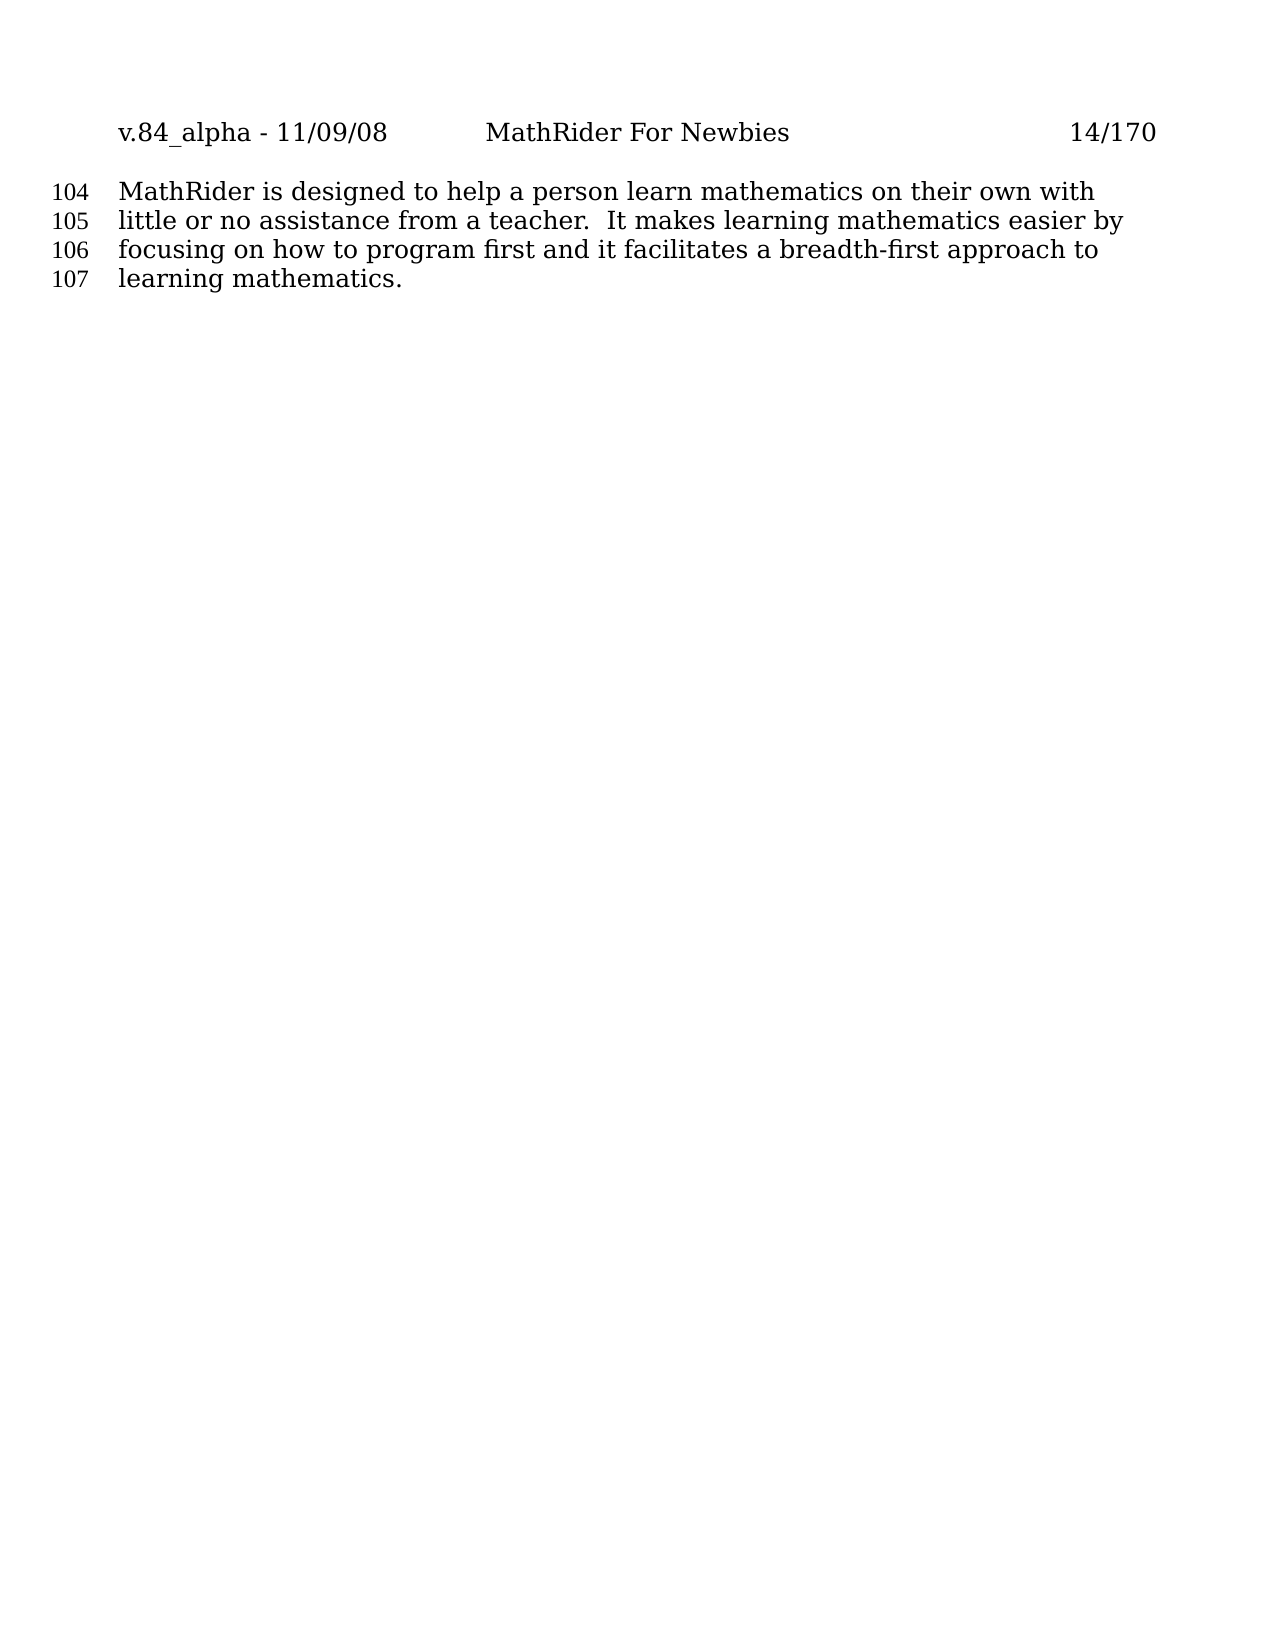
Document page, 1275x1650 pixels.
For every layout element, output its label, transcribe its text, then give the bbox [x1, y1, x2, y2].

text MathRider is designed to help a person learn mathematics on their own with little or no assistance from a teacher. It makes learning mathematics easier by focusing on how to program first and it facilitates a breadth-first approach to learning mathematics. [118, 177, 1157, 293]
